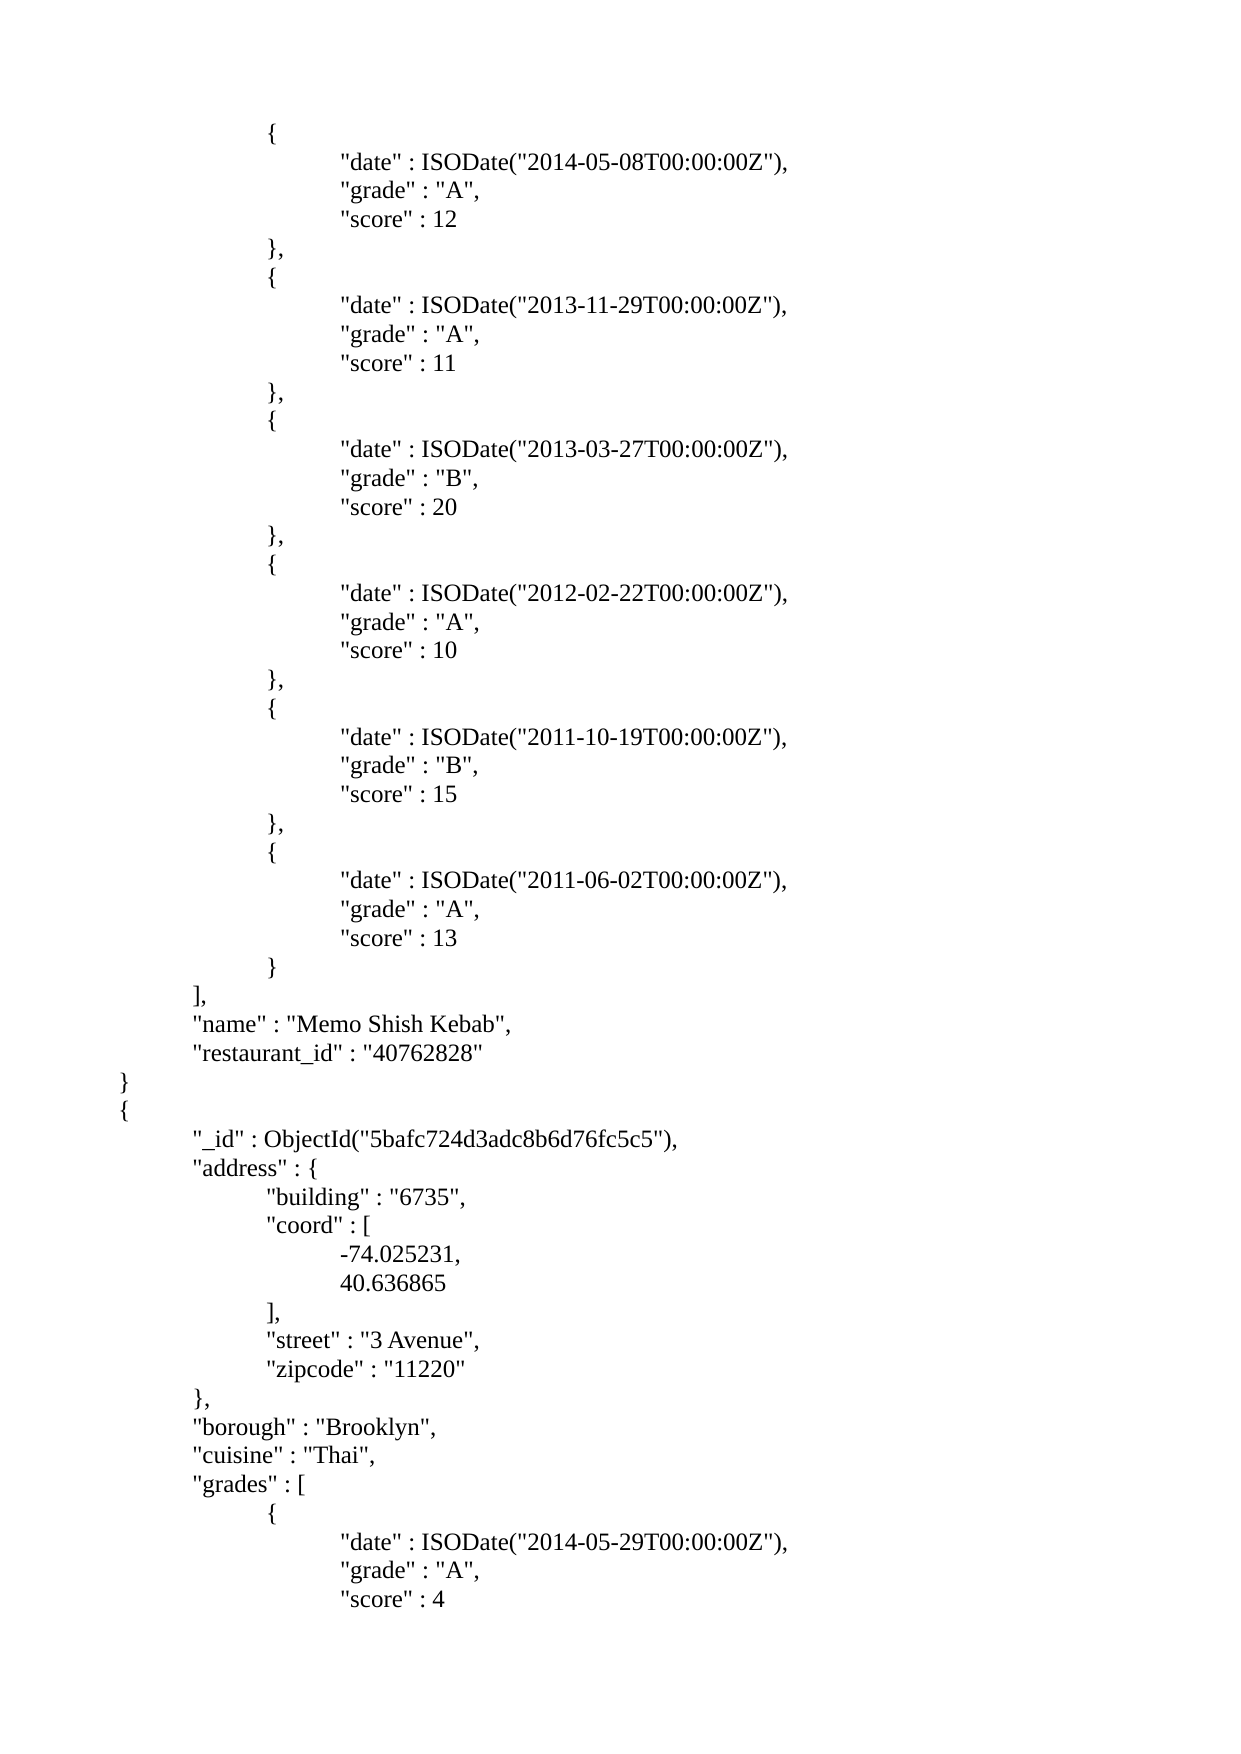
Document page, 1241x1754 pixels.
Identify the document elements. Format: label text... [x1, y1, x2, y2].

text "grade" : "B", [118, 751, 1122, 779]
text "_id" : ObjectId("5bafc724d3adc8b6d76fc5c5"), [118, 1124, 1122, 1153]
text "score" : 15 [118, 779, 1122, 808]
text "borough" : "Brooklyn", [118, 1412, 1122, 1441]
text "score" : 10 [118, 636, 1122, 664]
text "score" : 13 [118, 923, 1122, 952]
text }, [118, 377, 1122, 406]
text { [118, 1096, 1122, 1124]
text "date" : ISODate("2013-11-29T00:00:00Z"), [118, 291, 1122, 319]
text "grade" : "A", [118, 1556, 1122, 1584]
text { [118, 549, 1122, 578]
text "cuisine" : "Thai", [118, 1441, 1122, 1469]
text { [118, 1498, 1122, 1527]
text 40.636865 [118, 1268, 1122, 1297]
text { [118, 118, 1122, 147]
text ], [118, 1297, 1122, 1326]
text } [118, 952, 1122, 981]
text "score" : 12 [118, 204, 1122, 233]
text "date" : ISODate("2014-05-29T00:00:00Z"), [118, 1527, 1122, 1556]
text -74.025231, [118, 1239, 1122, 1268]
text }, [118, 664, 1122, 693]
text "grade" : "B", [118, 463, 1122, 492]
text "date" : ISODate("2011-10-19T00:00:00Z"), [118, 722, 1122, 751]
text "building" : "6735", [118, 1182, 1122, 1211]
text "score" : 11 [118, 348, 1122, 377]
text "score" : 4 [118, 1584, 1122, 1613]
text }, [118, 808, 1122, 837]
text } [118, 1067, 1122, 1096]
text ], [118, 981, 1122, 1009]
text "grade" : "A", [118, 176, 1122, 204]
text { [118, 262, 1122, 291]
text { [118, 693, 1122, 722]
text }, [118, 1383, 1122, 1412]
text { [118, 406, 1122, 434]
text "coord" : [ [118, 1211, 1122, 1239]
text }, [118, 233, 1122, 262]
text "zipcode" : "11220" [118, 1354, 1122, 1383]
text "grades" : [ [118, 1469, 1122, 1498]
text "date" : ISODate("2014-05-08T00:00:00Z"), [118, 147, 1122, 176]
text "date" : ISODate("2012-02-22T00:00:00Z"), [118, 578, 1122, 607]
text { [118, 837, 1122, 866]
text "score" : 20 [118, 492, 1122, 521]
text }, [118, 521, 1122, 549]
text "grade" : "A", [118, 894, 1122, 923]
text "grade" : "A", [118, 319, 1122, 348]
text "address" : { [118, 1153, 1122, 1182]
text "grade" : "A", [118, 607, 1122, 636]
text "street" : "3 Avenue", [118, 1326, 1122, 1354]
text "restaurant_id" : "40762828" [118, 1038, 1122, 1067]
text "date" : ISODate("2011-06-02T00:00:00Z"), [118, 866, 1122, 894]
text "name" : "Memo Shish Kebab", [118, 1009, 1122, 1038]
text "date" : ISODate("2013-03-27T00:00:00Z"), [118, 434, 1122, 463]
